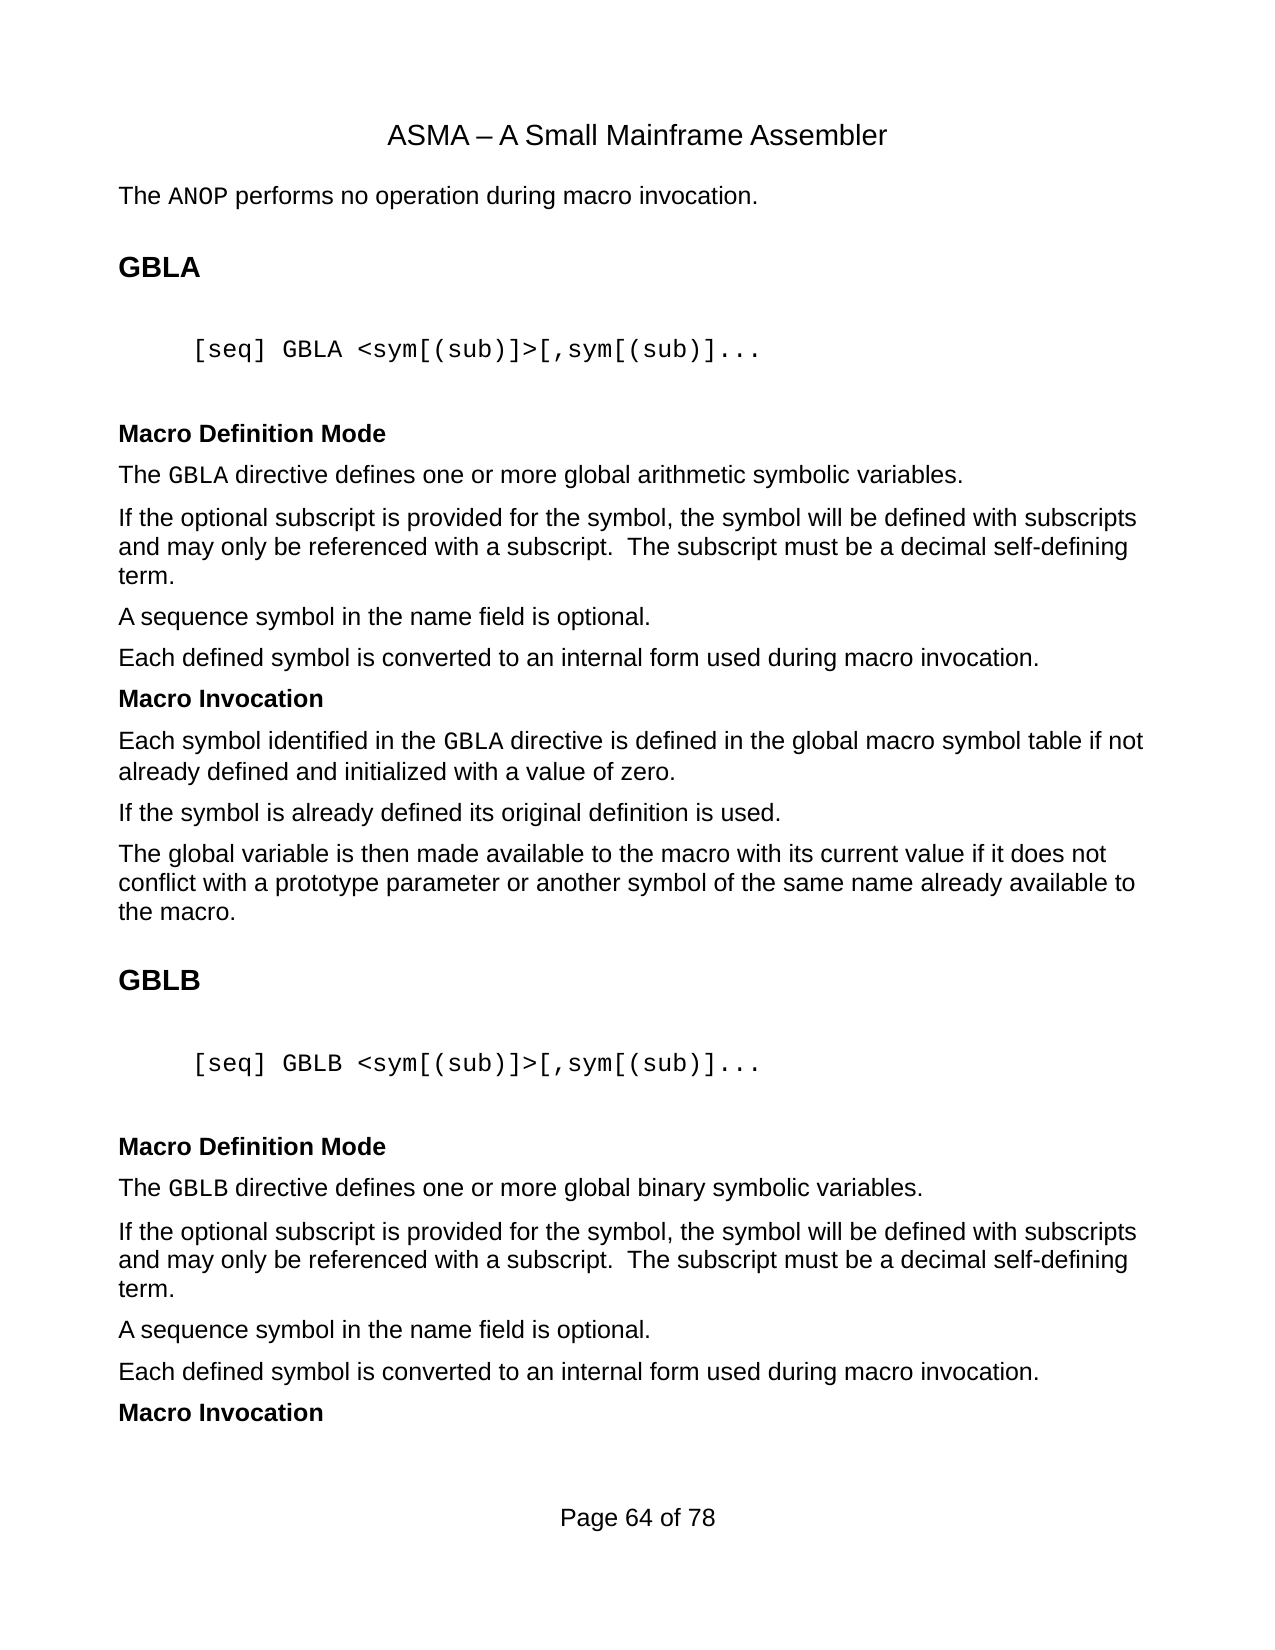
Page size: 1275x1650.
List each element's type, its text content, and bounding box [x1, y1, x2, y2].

text The global variable is then made available to the macro with its current value if it does not conflict with a prototype parameter or another symbol of the same name already available to the macro. [118, 839, 1157, 925]
text The GBLA directive defines one or more global arithmetic symbolic variables. [118, 460, 1157, 491]
text Each symbol identified in the GBLA directive is defined in the global macro symbol table if not already defined and initialized with a value of zero. [118, 726, 1157, 785]
text A sequence symbol in the name field is optional. [118, 1315, 1157, 1344]
text Macro Invocation [118, 1398, 1157, 1427]
text [seq] GBLA <sym[(sub)]>[,sym[(sub)]... [192, 337, 1157, 365]
text The ANOP performs no operation during macro invocation. [118, 181, 1157, 212]
text Each defined symbol is converted to an internal form used during macro invocation. [118, 643, 1157, 672]
subtitle GBLB [118, 963, 1157, 996]
text If the optional subscript is provided for the symbol, the symbol will be defined with subscripts and may only be referenced with a subscript. The subscript must be a decimal self-defining term. [118, 1217, 1157, 1303]
subtitle GBLA [118, 249, 1157, 283]
text [seq] GBLB <sym[(sub)]>[,sym[(sub)]... [192, 1050, 1157, 1078]
text Macro Definition Mode [118, 1132, 1157, 1161]
text A sequence symbol in the name field is optional. [118, 602, 1157, 631]
text If the symbol is already defined its original definition is used. [118, 798, 1157, 827]
text Macro Invocation [118, 684, 1157, 713]
text If the optional subscript is provided for the symbol, the symbol will be defined with subscripts and may only be referenced with a subscript. The subscript must be a decimal self-defining term. [118, 503, 1157, 589]
text The GBLB directive defines one or more global binary symbolic variables. [118, 1173, 1157, 1204]
text Macro Definition Mode [118, 418, 1157, 447]
text Each defined symbol is converted to an internal form used during macro invocation. [118, 1357, 1157, 1385]
